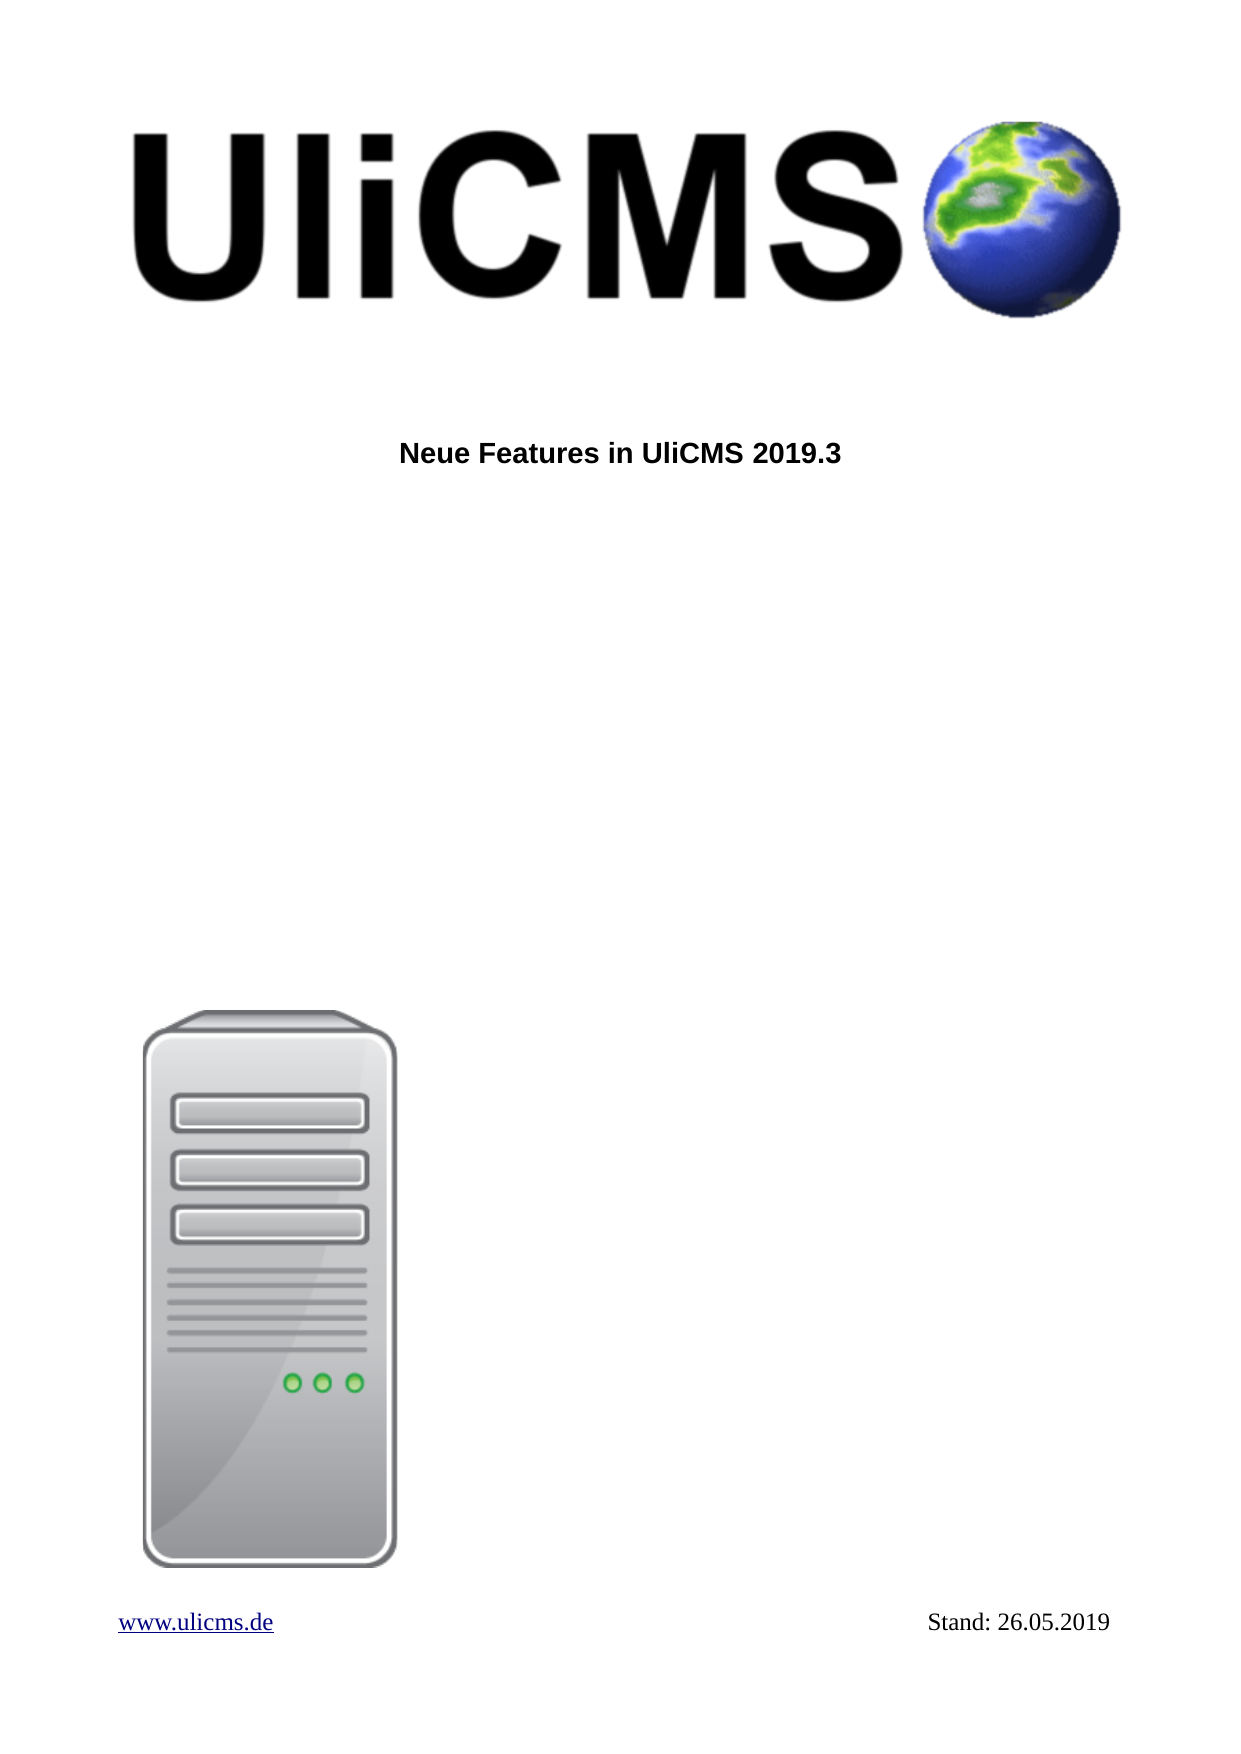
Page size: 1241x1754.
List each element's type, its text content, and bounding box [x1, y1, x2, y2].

subtitle Neue Features in UliCMS 2019.3 [118, 436, 1122, 470]
picture [118, 118, 1123, 326]
picture [142, 1010, 398, 1568]
